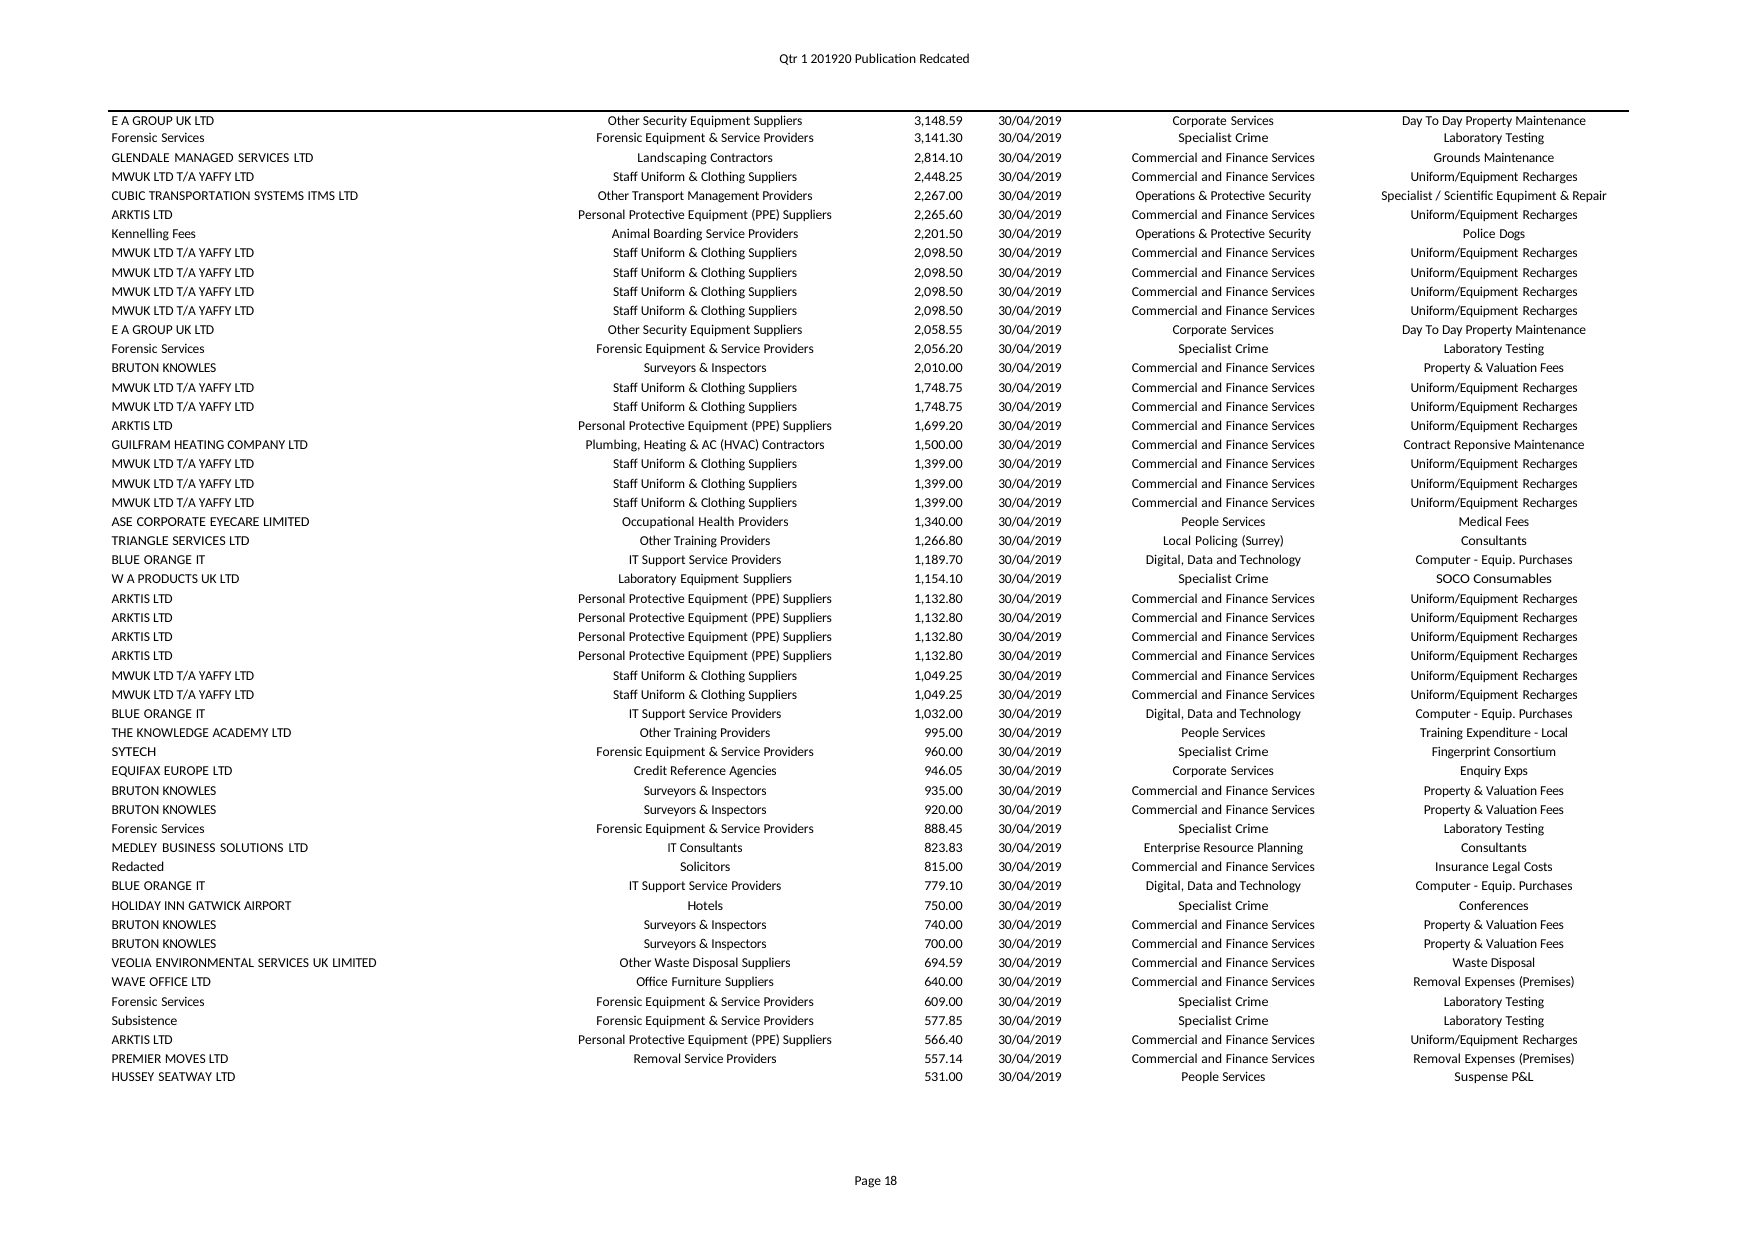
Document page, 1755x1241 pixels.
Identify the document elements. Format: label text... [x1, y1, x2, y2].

table_cell Solicitors [548, 858, 860, 877]
table_cell Operations & Protective Security [1088, 187, 1359, 206]
table_cell 30/04/2019 [969, 206, 1088, 225]
table_cell 30/04/2019 [969, 915, 1088, 934]
table_cell Commercial and Finance Services [1088, 1031, 1359, 1050]
table_cell Forensic Services [108, 129, 547, 148]
table_cell Commercial and Finance Services [1088, 168, 1359, 187]
table_cell 946.05 [860, 762, 969, 781]
table_cell 30/04/2019 [969, 628, 1088, 647]
table_cell Commercial and Finance Services [1088, 148, 1359, 167]
table_cell GLENDALE MANAGED SERVICES LTD [108, 148, 547, 167]
table_cell MWUK LTD T/A YAFFY LTD [108, 474, 547, 493]
table_cell Laboratory Testing [1359, 340, 1629, 359]
table_cell 30/04/2019 [969, 685, 1088, 704]
table_cell Commercial and Finance Services [1088, 935, 1359, 954]
table_cell Day To Day Property Maintenance [1359, 112, 1629, 129]
table_cell Staff Uniform & Clothing Suppliers [548, 244, 860, 263]
table_cell EQUIFAX EUROPE LTD [108, 762, 547, 781]
table_cell 1,748.75 [860, 398, 969, 417]
table_cell 30/04/2019 [969, 417, 1088, 436]
table_cell Commercial and Finance Services [1088, 263, 1359, 282]
table_cell SOCO Consumables [1359, 570, 1629, 589]
table_cell Uniform/Equipment Recharges [1359, 263, 1629, 282]
table_cell Removal Expenses (Premises) [1359, 973, 1629, 992]
table_cell Commercial and Finance Services [1088, 800, 1359, 819]
table_cell Specialist / Scientific Equpiment & Repair [1359, 187, 1629, 206]
table_cell 1,266.80 [860, 532, 969, 551]
table_cell 30/04/2019 [969, 263, 1088, 282]
table_cell 2,098.50 [860, 263, 969, 282]
table_cell 2,267.00 [860, 187, 969, 206]
table_cell 1,032.00 [860, 705, 969, 724]
table_cell HUSSEY SEATWAY LTD [108, 1069, 547, 1087]
table_cell BRUTON KNOWLES [108, 915, 547, 934]
table_cell SYTECH [108, 743, 547, 762]
table_cell 30/04/2019 [969, 474, 1088, 493]
table_cell 1,132.80 [860, 628, 969, 647]
table_cell ARKTIS LTD [108, 628, 547, 647]
table_cell Other Waste Disposal Suppliers [548, 954, 860, 973]
table_cell Conferences [1359, 896, 1629, 915]
table_cell MWUK LTD T/A YAFFY LTD [108, 263, 547, 282]
table_cell 30/04/2019 [969, 1031, 1088, 1050]
table_cell Uniform/Equipment Recharges [1359, 206, 1629, 225]
table_cell 30/04/2019 [969, 973, 1088, 992]
table_cell Commercial and Finance Services [1088, 685, 1359, 704]
table_cell Property & Valuation Fees [1359, 800, 1629, 819]
table_cell Other Security Equipment Suppliers [548, 112, 860, 129]
table_cell Uniform/Equipment Recharges [1359, 168, 1629, 187]
table_cell 30/04/2019 [969, 743, 1088, 762]
table_cell Personal Protective Equipment (PPE) Suppliers [548, 628, 860, 647]
table_cell Enterprise Resource Planning [1088, 839, 1359, 858]
table_cell 30/04/2019 [969, 494, 1088, 513]
table_cell Specialist Crime [1088, 340, 1359, 359]
table_cell Personal Protective Equipment (PPE) Suppliers [548, 589, 860, 608]
table_cell Surveyors & Inspectors [548, 915, 860, 934]
table_cell People Services [1088, 513, 1359, 532]
table_cell 640.00 [860, 973, 969, 992]
table_cell Corporate Services [1088, 762, 1359, 781]
table_cell Forensic Services [108, 340, 547, 359]
table_cell 30/04/2019 [969, 647, 1088, 666]
table_cell Redacted [108, 858, 547, 877]
table_cell Suspense P&L [1359, 1069, 1629, 1087]
table_cell Uniform/Equipment Recharges [1359, 302, 1629, 321]
table_cell Specialist Crime [1088, 743, 1359, 762]
table_cell 30/04/2019 [969, 609, 1088, 628]
table_cell Specialist Crime [1088, 896, 1359, 915]
table_cell 30/04/2019 [969, 398, 1088, 417]
table_cell 1,154.10 [860, 570, 969, 589]
table_cell 30/04/2019 [969, 168, 1088, 187]
table_cell Waste Disposal [1359, 954, 1629, 973]
table_cell Laboratory Testing [1359, 992, 1629, 1011]
table_cell Uniform/Equipment Recharges [1359, 244, 1629, 263]
table_cell 30/04/2019 [969, 112, 1088, 129]
table_cell 30/04/2019 [969, 187, 1088, 206]
table_cell Specialist Crime [1088, 992, 1359, 1011]
table_cell Other Training Providers [548, 532, 860, 551]
table_cell 1,132.80 [860, 589, 969, 608]
table_cell MWUK LTD T/A YAFFY LTD [108, 455, 547, 474]
table_cell 30/04/2019 [969, 359, 1088, 378]
table_cell Laboratory Testing [1359, 1011, 1629, 1031]
table_cell Surveyors & Inspectors [548, 781, 860, 800]
table_cell 1,748.75 [860, 378, 969, 397]
table_cell 960.00 [860, 743, 969, 762]
table_cell 30/04/2019 [969, 1069, 1088, 1087]
table_cell Commercial and Finance Services [1088, 858, 1359, 877]
table_cell Digital, Data and Technology [1088, 551, 1359, 570]
table_cell 30/04/2019 [969, 340, 1088, 359]
table_cell Consultants [1359, 532, 1629, 551]
table_cell People Services [1088, 1069, 1359, 1087]
table_cell Hotels [548, 896, 860, 915]
table_cell 531.00 [860, 1069, 969, 1087]
table_cell MWUK LTD T/A YAFFY LTD [108, 685, 547, 704]
table_cell PREMIER MOVES LTD [108, 1050, 547, 1069]
table_cell ARKTIS LTD [108, 589, 547, 608]
table_cell Forensic Services [108, 992, 547, 1011]
table_cell 779.10 [860, 877, 969, 896]
table_cell Staff Uniform & Clothing Suppliers [548, 666, 860, 685]
table_cell Commercial and Finance Services [1088, 666, 1359, 685]
table_cell Commercial and Finance Services [1088, 647, 1359, 666]
table_cell Commercial and Finance Services [1088, 398, 1359, 417]
table_cell Commercial and Finance Services [1088, 1050, 1359, 1069]
table_cell 2,056.20 [860, 340, 969, 359]
table_cell Personal Protective Equipment (PPE) Suppliers [548, 647, 860, 666]
table_cell 750.00 [860, 896, 969, 915]
table_cell 30/04/2019 [969, 858, 1088, 877]
table_cell 2,098.50 [860, 283, 969, 302]
table_cell 30/04/2019 [969, 225, 1088, 244]
table_cell Uniform/Equipment Recharges [1359, 647, 1629, 666]
table_cell 815.00 [860, 858, 969, 877]
table_cell Commercial and Finance Services [1088, 378, 1359, 397]
table_cell 30/04/2019 [969, 302, 1088, 321]
table_cell Enquiry Exps [1359, 762, 1629, 781]
table_cell Corporate Services [1088, 112, 1359, 129]
table_cell 30/04/2019 [969, 781, 1088, 800]
table_cell Laboratory Testing [1359, 820, 1629, 839]
table_cell 995.00 [860, 724, 969, 743]
table_cell Personal Protective Equipment (PPE) Suppliers [548, 417, 860, 436]
table_cell BRUTON KNOWLES [108, 800, 547, 819]
table_cell Police Dogs [1359, 225, 1629, 244]
table_cell 1,399.00 [860, 474, 969, 493]
table_cell Staff Uniform & Clothing Suppliers [548, 302, 860, 321]
table_cell 30/04/2019 [969, 935, 1088, 954]
table_cell Uniform/Equipment Recharges [1359, 398, 1629, 417]
table_cell 566.40 [860, 1031, 969, 1050]
table_cell Occupational Health Providers [548, 513, 860, 532]
table_cell MWUK LTD T/A YAFFY LTD [108, 244, 547, 263]
table_cell Staff Uniform & Clothing Suppliers [548, 283, 860, 302]
table_cell Specialist Crime [1088, 129, 1359, 148]
table_cell Commercial and Finance Services [1088, 781, 1359, 800]
table_cell Grounds Maintenance [1359, 148, 1629, 167]
table_cell 3,141.30 [860, 129, 969, 148]
table_cell Commercial and Finance Services [1088, 973, 1359, 992]
table_cell Uniform/Equipment Recharges [1359, 666, 1629, 685]
table_cell Property & Valuation Fees [1359, 915, 1629, 934]
table_cell 30/04/2019 [969, 954, 1088, 973]
table_cell Training Expenditure - Local [1359, 724, 1629, 743]
table_cell Removal Service Providers [548, 1050, 860, 1069]
table_cell 30/04/2019 [969, 1011, 1088, 1031]
table_cell Surveyors & Inspectors [548, 359, 860, 378]
table_cell Commercial and Finance Services [1088, 628, 1359, 647]
table_cell WAVE OFFICE LTD [108, 973, 547, 992]
table_cell 30/04/2019 [969, 455, 1088, 474]
table_cell Uniform/Equipment Recharges [1359, 609, 1629, 628]
table_cell 2,058.55 [860, 321, 969, 340]
table_cell 1,399.00 [860, 494, 969, 513]
table_cell BLUE ORANGE IT [108, 705, 547, 724]
table_cell Property & Valuation Fees [1359, 935, 1629, 954]
table_cell Staff Uniform & Clothing Suppliers [548, 398, 860, 417]
table_cell Property & Valuation Fees [1359, 781, 1629, 800]
table_cell 700.00 [860, 935, 969, 954]
table_cell Uniform/Equipment Recharges [1359, 455, 1629, 474]
table_cell Staff Uniform & Clothing Suppliers [548, 494, 860, 513]
table_cell THE KNOWLEDGE ACADEMY LTD [108, 724, 547, 743]
table_cell Commercial and Finance Services [1088, 455, 1359, 474]
table_cell Forensic Equipment & Service Providers [548, 820, 860, 839]
table_cell 1,049.25 [860, 666, 969, 685]
table_cell BLUE ORANGE IT [108, 877, 547, 896]
table_cell 1,399.00 [860, 455, 969, 474]
table_cell Forensic Equipment & Service Providers [548, 743, 860, 762]
table_cell Operations & Protective Security [1088, 225, 1359, 244]
table_cell Commercial and Finance Services [1088, 474, 1359, 493]
table_cell 888.45 [860, 820, 969, 839]
table_cell Contract Reponsive Maintenance [1359, 436, 1629, 455]
table_cell 30/04/2019 [969, 436, 1088, 455]
table_cell 2,448.25 [860, 168, 969, 187]
table_cell 30/04/2019 [969, 129, 1088, 148]
table_cell VEOLIA ENVIRONMENTAL SERVICES UK LIMITED [108, 954, 547, 973]
table_cell Office Furniture Suppliers [548, 973, 860, 992]
table_cell ASE CORPORATE EYECARE LIMITED [108, 513, 547, 532]
table_cell Personal Protective Equipment (PPE) Suppliers [548, 206, 860, 225]
table_cell MWUK LTD T/A YAFFY LTD [108, 398, 547, 417]
table_cell E A GROUP UK LTD [108, 112, 547, 129]
table_cell People Services [1088, 724, 1359, 743]
table_cell ARKTIS LTD [108, 1031, 547, 1050]
table_cell 1,132.80 [860, 647, 969, 666]
table_cell Commercial and Finance Services [1088, 589, 1359, 608]
table_cell Uniform/Equipment Recharges [1359, 378, 1629, 397]
table_cell Uniform/Equipment Recharges [1359, 283, 1629, 302]
table_cell Computer - Equip. Purchases [1359, 551, 1629, 570]
table_cell Credit Reference Agencies [548, 762, 860, 781]
table_cell W A PRODUCTS UK LTD [108, 570, 547, 589]
table_cell Specialist Crime [1088, 1011, 1359, 1031]
table_cell 30/04/2019 [969, 321, 1088, 340]
table_cell 30/04/2019 [969, 762, 1088, 781]
table_cell BRUTON KNOWLES [108, 359, 547, 378]
table_cell Staff Uniform & Clothing Suppliers [548, 685, 860, 704]
table_cell IT Support Service Providers [548, 877, 860, 896]
table_cell 30/04/2019 [969, 1050, 1088, 1069]
table_cell Other Transport Management Providers [548, 187, 860, 206]
table_cell CUBIC TRANSPORTATION SYSTEMS ITMS LTD [108, 187, 547, 206]
table_cell MEDLEY BUSINESS SOLUTIONS LTD [108, 839, 547, 858]
table_cell 30/04/2019 [969, 724, 1088, 743]
table_cell Surveyors & Inspectors [548, 935, 860, 954]
table_cell Staff Uniform & Clothing Suppliers [548, 168, 860, 187]
table_cell Commercial and Finance Services [1088, 359, 1359, 378]
table_cell 30/04/2019 [969, 148, 1088, 167]
table_cell 1,699.20 [860, 417, 969, 436]
table_cell Corporate Services [1088, 321, 1359, 340]
table_cell 557.14 [860, 1050, 969, 1069]
table_cell Staff Uniform & Clothing Suppliers [548, 263, 860, 282]
table_cell 30/04/2019 [969, 532, 1088, 551]
table_cell MWUK LTD T/A YAFFY LTD [108, 283, 547, 302]
table_cell ARKTIS LTD [108, 417, 547, 436]
table_cell GUILFRAM HEATING COMPANY LTD [108, 436, 547, 455]
table_cell Laboratory Testing [1359, 129, 1629, 148]
table_cell IT Consultants [548, 839, 860, 858]
table_cell Specialist Crime [1088, 570, 1359, 589]
table_cell Uniform/Equipment Recharges [1359, 589, 1629, 608]
table_cell Staff Uniform & Clothing Suppliers [548, 378, 860, 397]
table_cell MWUK LTD T/A YAFFY LTD [108, 494, 547, 513]
table_cell MWUK LTD T/A YAFFY LTD [108, 378, 547, 397]
table_cell Digital, Data and Technology [1088, 877, 1359, 896]
table_cell MWUK LTD T/A YAFFY LTD [108, 302, 547, 321]
table_cell Uniform/Equipment Recharges [1359, 1031, 1629, 1050]
table_cell 30/04/2019 [969, 378, 1088, 397]
table_cell Commercial and Finance Services [1088, 244, 1359, 263]
table_cell Local Policing (Surrey) [1088, 532, 1359, 551]
table_cell Laboratory Equipment Suppliers [548, 570, 860, 589]
table_cell IT Support Service Providers [548, 551, 860, 570]
table_cell Computer - Equip. Purchases [1359, 877, 1629, 896]
table_cell 577.85 [860, 1011, 969, 1031]
table_cell 30/04/2019 [969, 705, 1088, 724]
table_cell 3,148.59 [860, 112, 969, 129]
table_cell 30/04/2019 [969, 896, 1088, 915]
table_cell Uniform/Equipment Recharges [1359, 494, 1629, 513]
table_cell Commercial and Finance Services [1088, 283, 1359, 302]
table_cell 1,500.00 [860, 436, 969, 455]
table_cell Staff Uniform & Clothing Suppliers [548, 455, 860, 474]
table_cell ARKTIS LTD [108, 609, 547, 628]
table_cell Consultants [1359, 839, 1629, 858]
table_cell Forensic Equipment & Service Providers [548, 992, 860, 1011]
table_cell 30/04/2019 [969, 589, 1088, 608]
table_cell Landscaping Contractors [548, 148, 860, 167]
table_cell ARKTIS LTD [108, 206, 547, 225]
table_cell BRUTON KNOWLES [108, 781, 547, 800]
table_cell 740.00 [860, 915, 969, 934]
table_cell Uniform/Equipment Recharges [1359, 417, 1629, 436]
table_cell TRIANGLE SERVICES LTD [108, 532, 547, 551]
table_cell ARKTIS LTD [108, 647, 547, 666]
table_cell Commercial and Finance Services [1088, 915, 1359, 934]
table_cell 920.00 [860, 800, 969, 819]
table_cell 30/04/2019 [969, 244, 1088, 263]
table_cell Subsistence [108, 1011, 547, 1031]
table_cell Uniform/Equipment Recharges [1359, 474, 1629, 493]
table_cell 2,098.50 [860, 244, 969, 263]
table_cell 609.00 [860, 992, 969, 1011]
table_cell MWUK LTD T/A YAFFY LTD [108, 168, 547, 187]
table_cell 30/04/2019 [969, 666, 1088, 685]
table_cell Uniform/Equipment Recharges [1359, 628, 1629, 647]
table_cell E A GROUP UK LTD [108, 321, 547, 340]
table_cell 30/04/2019 [969, 283, 1088, 302]
table_cell 2,010.00 [860, 359, 969, 378]
table_cell 1,340.00 [860, 513, 969, 532]
table_cell 30/04/2019 [969, 820, 1088, 839]
table_cell 823.83 [860, 839, 969, 858]
table_cell 30/04/2019 [969, 800, 1088, 819]
table_cell Forensic Services [108, 820, 547, 839]
table_cell 1,049.25 [860, 685, 969, 704]
table_cell 30/04/2019 [969, 877, 1088, 896]
table_cell Removal Expenses (Premises) [1359, 1050, 1629, 1069]
table_cell IT Support Service Providers [548, 705, 860, 724]
table_cell Computer - Equip. Purchases [1359, 705, 1629, 724]
table_cell 30/04/2019 [969, 551, 1088, 570]
table_cell [548, 1069, 860, 1087]
table_cell Commercial and Finance Services [1088, 954, 1359, 973]
table_cell 2,201.50 [860, 225, 969, 244]
table_cell Personal Protective Equipment (PPE) Suppliers [548, 609, 860, 628]
table_cell 30/04/2019 [969, 570, 1088, 589]
table_cell Other Training Providers [548, 724, 860, 743]
table_cell Medical Fees [1359, 513, 1629, 532]
table_cell 30/04/2019 [969, 992, 1088, 1011]
table_cell Commercial and Finance Services [1088, 609, 1359, 628]
table_cell BLUE ORANGE IT [108, 551, 547, 570]
table_cell 30/04/2019 [969, 839, 1088, 858]
table_cell Commercial and Finance Services [1088, 417, 1359, 436]
table_cell Kennelling Fees [108, 225, 547, 244]
table_cell 2,814.10 [860, 148, 969, 167]
table_cell Commercial and Finance Services [1088, 494, 1359, 513]
table_cell BRUTON KNOWLES [108, 935, 547, 954]
table_cell Insurance Legal Costs [1359, 858, 1629, 877]
table_cell 694.59 [860, 954, 969, 973]
table_cell 1,132.80 [860, 609, 969, 628]
table_cell 2,265.60 [860, 206, 969, 225]
table_cell Staff Uniform & Clothing Suppliers [548, 474, 860, 493]
table_cell Forensic Equipment & Service Providers [548, 1011, 860, 1031]
table_cell Uniform/Equipment Recharges [1359, 685, 1629, 704]
table_cell Commercial and Finance Services [1088, 206, 1359, 225]
table_cell Specialist Crime [1088, 820, 1359, 839]
table_cell Forensic Equipment & Service Providers [548, 340, 860, 359]
table_cell Digital, Data and Technology [1088, 705, 1359, 724]
table_cell Personal Protective Equipment (PPE) Suppliers [548, 1031, 860, 1050]
table_cell 1,189.70 [860, 551, 969, 570]
table_cell Fingerprint Consortium [1359, 743, 1629, 762]
table_cell Property & Valuation Fees [1359, 359, 1629, 378]
table_cell Commercial and Finance Services [1088, 302, 1359, 321]
table_cell Plumbing, Heating & AC (HVAC) Contractors [548, 436, 860, 455]
table_cell MWUK LTD T/A YAFFY LTD [108, 666, 547, 685]
table_cell 30/04/2019 [969, 513, 1088, 532]
table_cell Day To Day Property Maintenance [1359, 321, 1629, 340]
table_cell 935.00 [860, 781, 969, 800]
table_cell Forensic Equipment & Service Providers [548, 129, 860, 148]
table_cell Animal Boarding Service Providers [548, 225, 860, 244]
table_cell Other Security Equipment Suppliers [548, 321, 860, 340]
table_cell Commercial and Finance Services [1088, 436, 1359, 455]
table_cell 2,098.50 [860, 302, 969, 321]
table_cell HOLIDAY INN GATWICK AIRPORT [108, 896, 547, 915]
table_cell Surveyors & Inspectors [548, 800, 860, 819]
